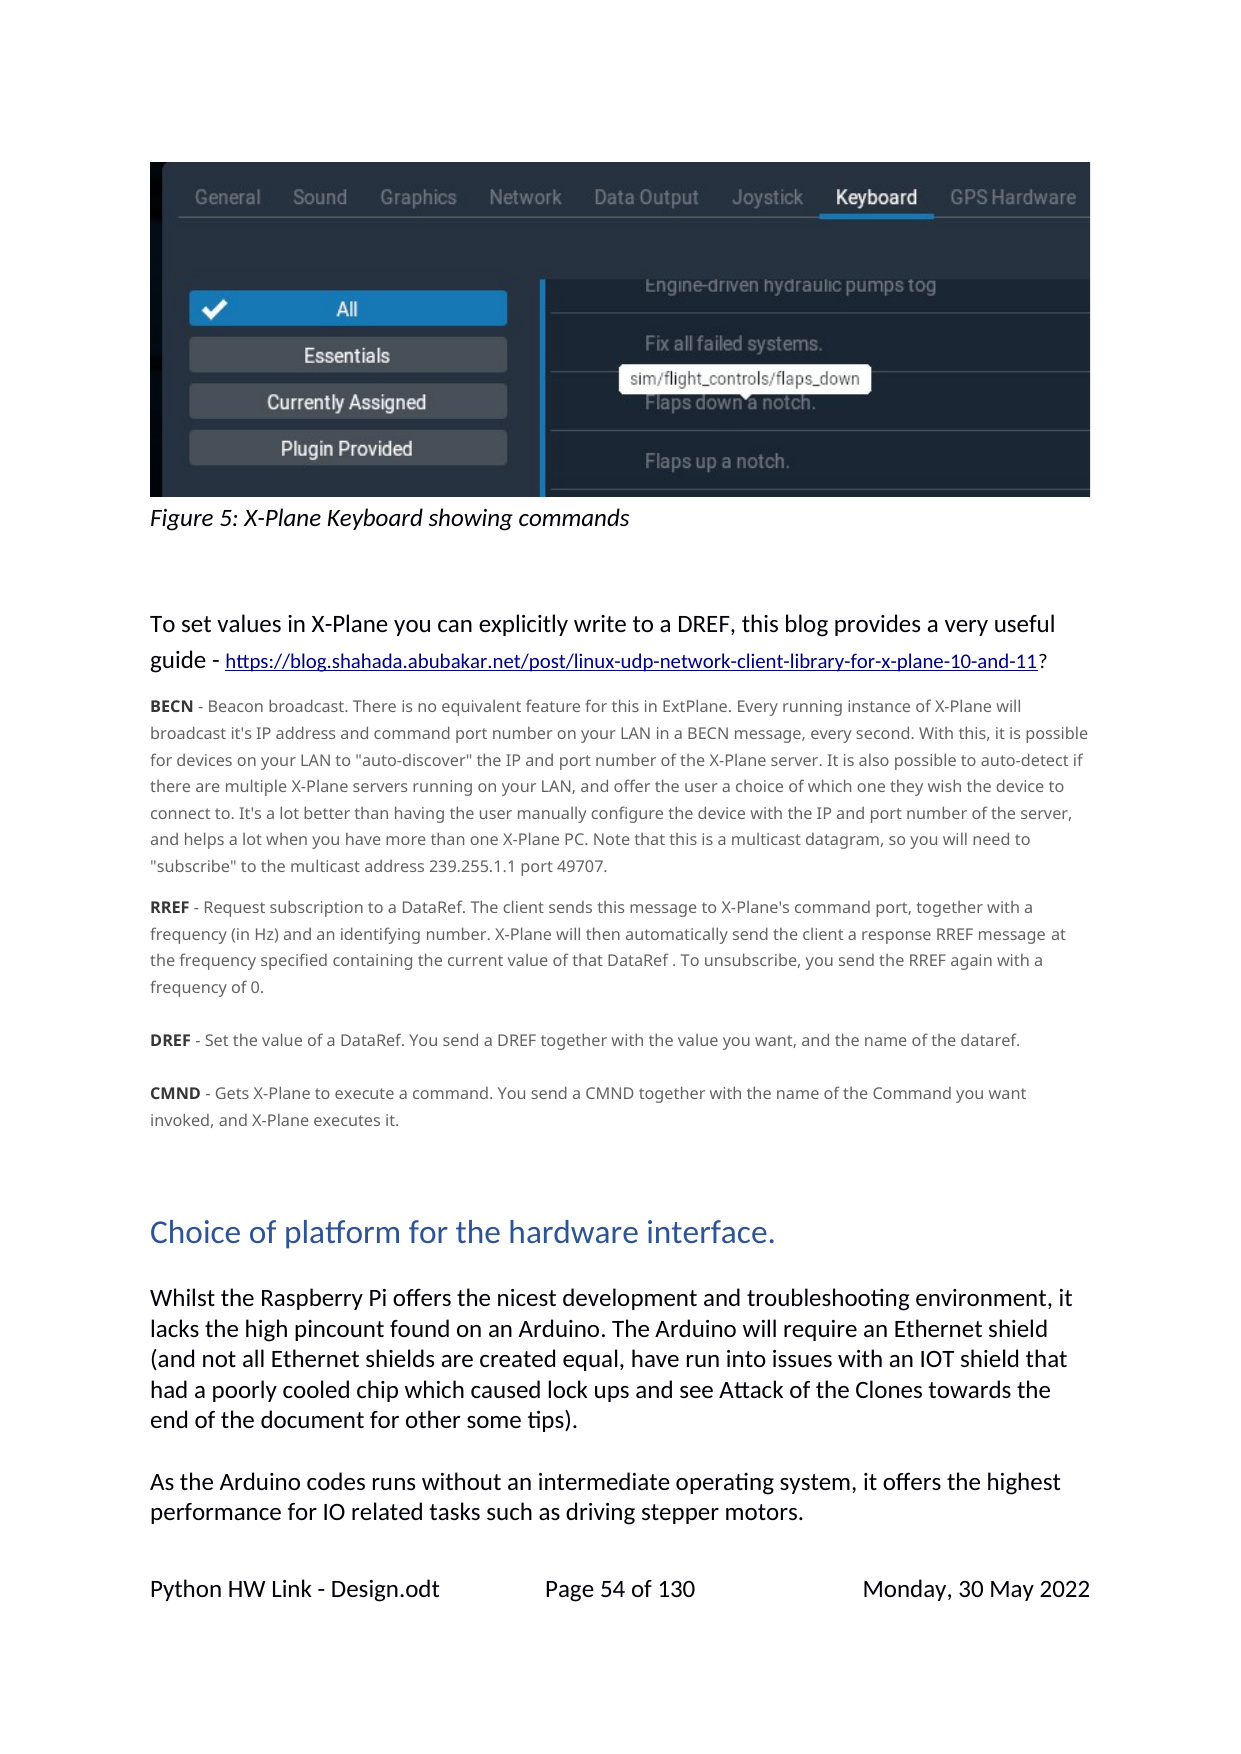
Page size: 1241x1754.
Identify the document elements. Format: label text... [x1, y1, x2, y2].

text BECN - Beacon broadcast. There is no equivalent feature for this in ExtPlane. Every running instance of X-Plane will broadcast it's IP address and command port number on your LAN in a BECN message, every second. With this, it is possible for devices on your LAN to "auto-discover" the IP and port number of the X-Plane server. It is also possible to auto-detect if there are multiple X-Plane servers running on your LAN, and offer the user a choice of which one they wish the device to connect to. It's a lot better than having the user manually configure the device with the IP and port number of the server, and helps a lot when you have more than one X-Plane PC. Note that this is a multicast datagram, so you will need to "subscribe" to the multicast address 239.255.1.1 port 49707. [150, 696, 1090, 877]
text Figure 5: X-Plane Keyboard showing commands [150, 497, 1090, 533]
text As the Arduino codes runs without an intermediate operating system, it offers the highest performance for IO related tasks such as driving stepper motors. [150, 1466, 1090, 1527]
text CMND - Gets X-Plane to execute a command. You send a CMND together with the name of the Command you want invoked, and X-Plane executes it. [150, 1082, 1090, 1131]
picture [150, 162, 1091, 497]
text RREF - Request subscription to a DataRef. The client sends this message to X-Plane's command port, together with a frequency (in Hz) and an identifying number. X-Plane will then automatically send the client a response RREF message at the frequency specified containing the current value of that DataRef . To unsubscribe, you send the RREF again with a frequency of 0. [150, 896, 1090, 998]
text DREF - Set the value of a DataRef. You send a DREF together with the value you want, and the name of the dataref. [150, 1029, 1090, 1051]
text To set values in X-Plane you can explicitly write to a DREF, this blog provides a very useful guide - https://blog.shahada.abubakar.net/post/linux-udp-network-client-library-for-x-plane-10-and-11? [150, 608, 1090, 675]
subtitle Choice of platform for the hardware interface. [150, 1211, 1090, 1252]
text Whilst the Raspberry Pi offers the nicest development and troubleshooting environment, it lacks the high pincount found on an Arduino. The Arduino will require an Ethernet shield (and not all Ethernet shields are created equal, have run into issues with an IOT shield that had a poorly cooled chip which caused lock ups and see Attack of the Clones towards the end of the document for other some tips). [150, 1282, 1090, 1435]
